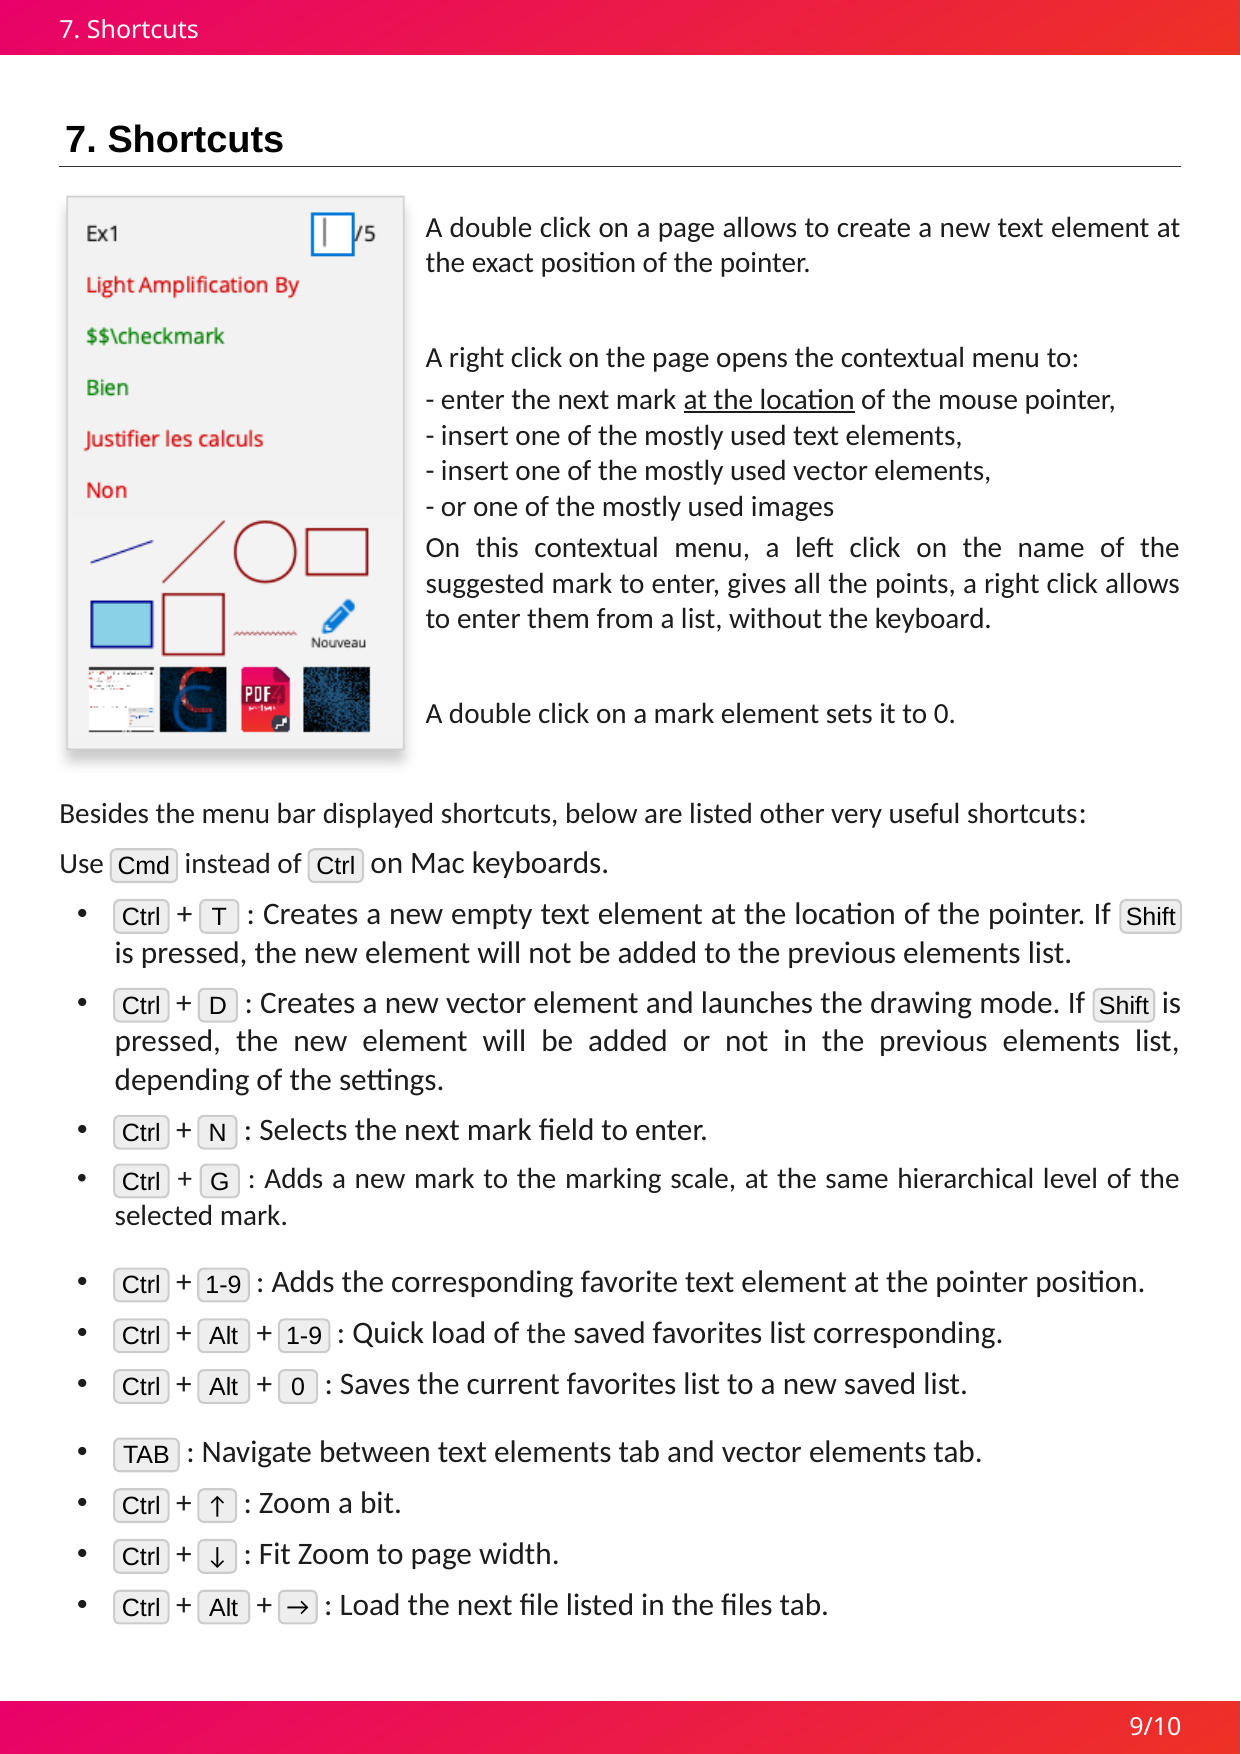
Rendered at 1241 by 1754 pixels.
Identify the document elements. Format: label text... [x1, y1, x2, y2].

text - enter the next mark at the location of the mouse pointer, [426, 381, 1181, 417]
text A double click on a page allows to create a new text element at the exact position of the pointer. [426, 209, 1181, 280]
text - insert one of the mostly used vector elements, [426, 452, 1181, 488]
text Use instead of on Mac keyboards. [59, 843, 1181, 882]
subtitle Shortcuts [59, 111, 1181, 166]
list + + : Saves the current favorites list to a new saved list. [77, 1364, 1181, 1403]
picture [56, 184, 426, 773]
text A double click on a mark element sets it to 0. [426, 696, 1181, 731]
text - or one of the mostly used images [426, 488, 1181, 523]
text Besides the menu bar displayed shortcuts, below are listed other very useful shortcuts: [59, 793, 1181, 831]
text - insert one of the mostly used text elements, [426, 417, 1181, 452]
list + : Adds the corresponding favorite text element at the pointer position. [77, 1262, 1181, 1301]
list : Navigate between text elements tab and vector elements tab. [77, 1432, 1181, 1471]
list + : Creates a new empty text element at the location of the pointer. If is pressed, the new element will not be added to the previous elements list. [77, 894, 1181, 971]
list + : Zoom a bit. [77, 1483, 1181, 1522]
list + + : Load the next file listed in the files tab. [77, 1584, 1181, 1623]
list + : Creates a new vector element and launches the drawing mode. If is pressed, the new element will be added or not in the previous elements list, depending of the settings. [77, 983, 1181, 1098]
list + + : Quick load of the saved favorites list corresponding. [77, 1313, 1181, 1352]
text On this contextual menu, a left click on the name of the suggested mark to enter, gives all the points, a right click allows to enter them from a list, without the keyboard. [426, 529, 1181, 636]
list + : Adds a new mark to the marking scale, at the same hierarchical level of the selected mark. [77, 1160, 1181, 1233]
text A right click on the page opens the contextual menu to: [426, 339, 1181, 375]
list + : Selects the next mark field to enter. [77, 1110, 1181, 1148]
list + : Fit Zoom to page width. [77, 1534, 1181, 1573]
